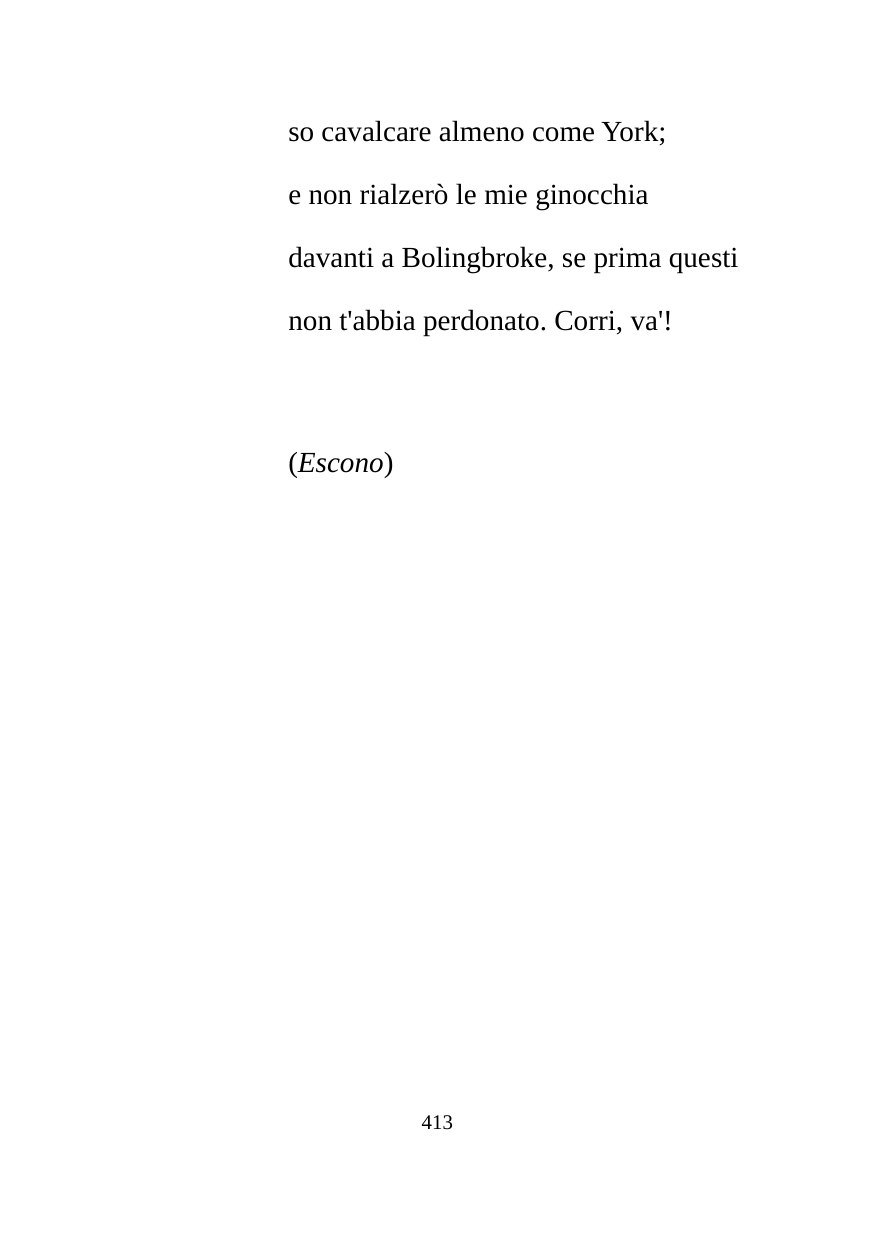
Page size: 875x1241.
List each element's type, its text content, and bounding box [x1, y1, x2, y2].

table_cell [106, 106, 280, 437]
table_cell (Escono) [280, 437, 768, 516]
table_cell so cavalcare almeno come York; e non rialzerò le mie ginocchia davanti a Bolingbroke, se prima questi non t'abbia perdonato. Corri, va'! [280, 106, 768, 437]
table_cell [106, 437, 280, 516]
